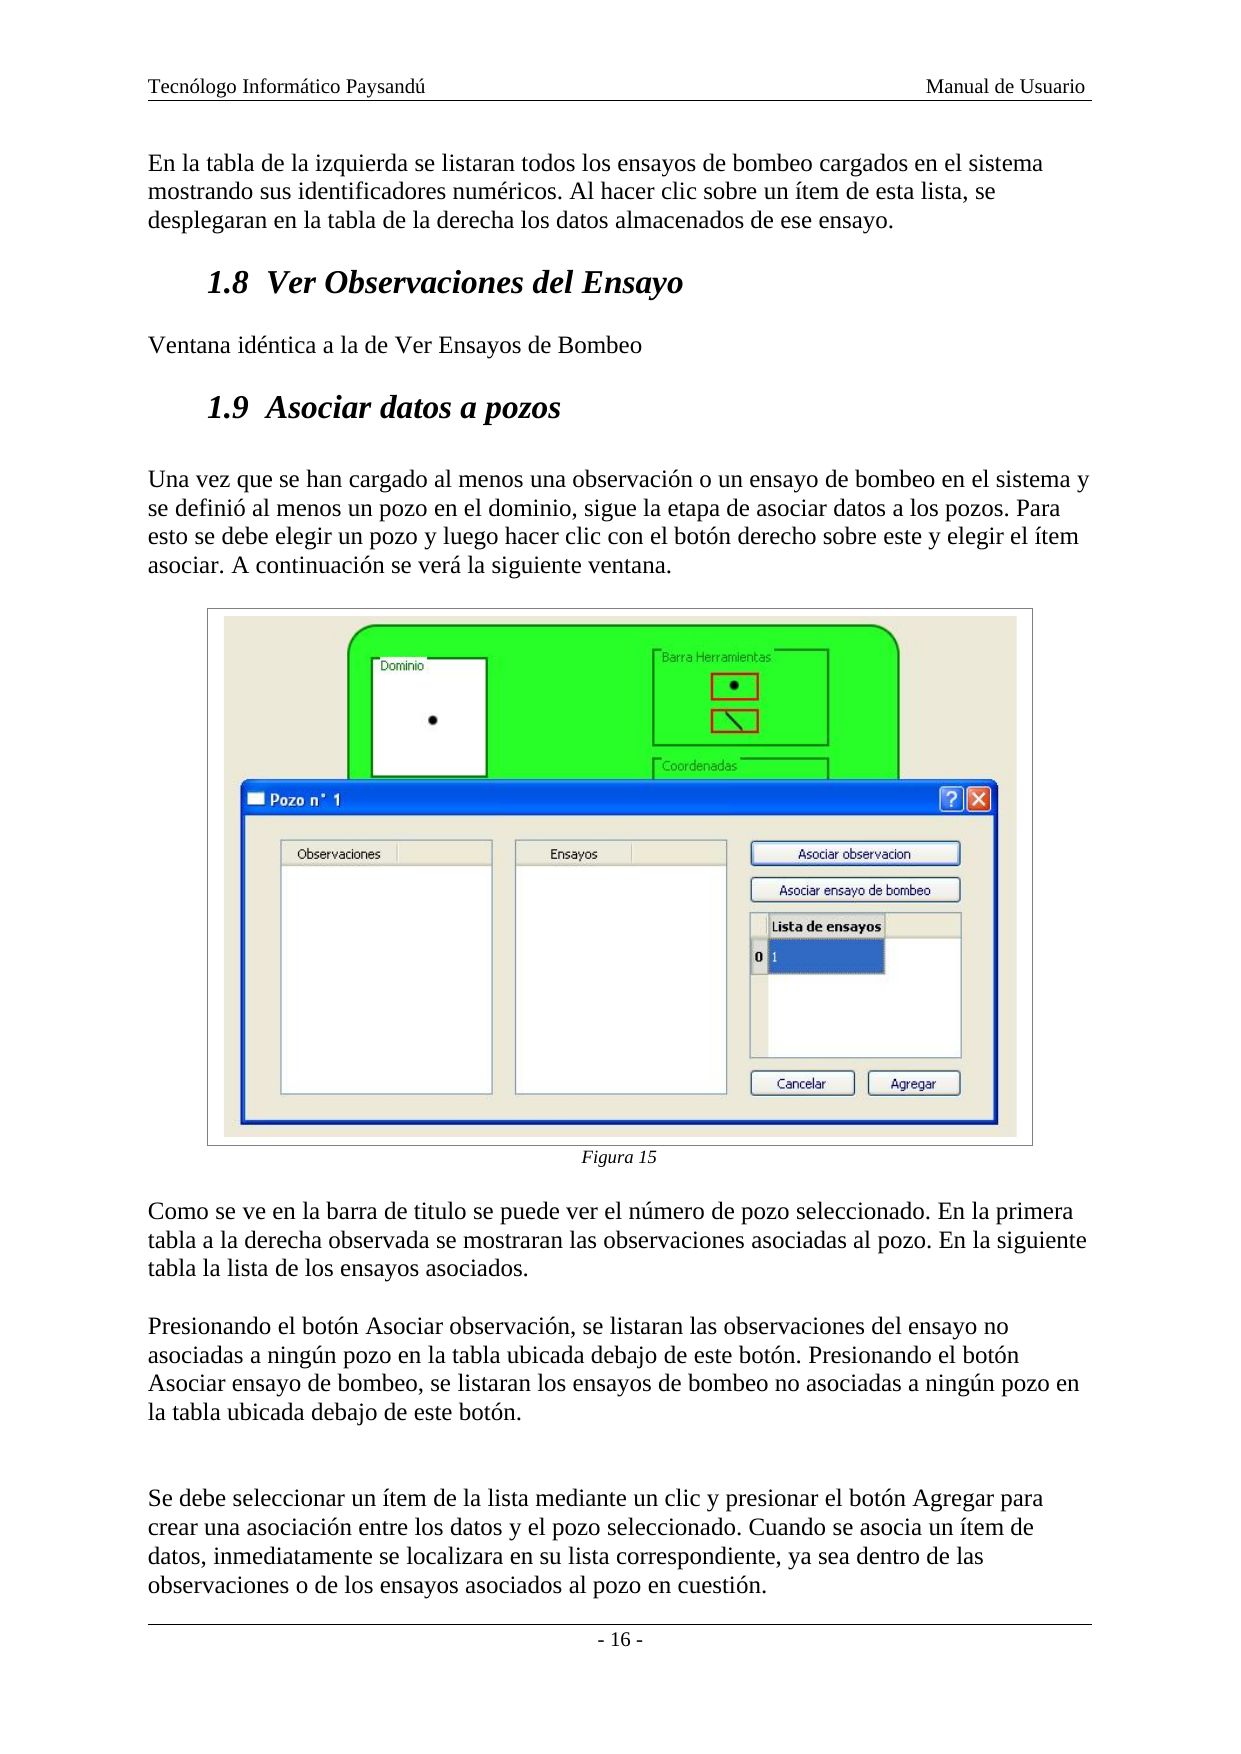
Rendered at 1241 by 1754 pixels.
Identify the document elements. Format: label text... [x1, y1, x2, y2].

picture [223, 616, 1017, 1137]
text En la tabla de la izquierda se listaran todos los ensayos de bombeo cargados en el sistema mostrando sus identificadores numéricos. Al hacer clic sobre un ítem de esta lista, se desplegaran en la tabla de la derecha los datos almacenados de ese ensayo. [148, 148, 1092, 234]
subtitle Ver Observaciones del Ensayo [207, 263, 1092, 301]
text Como se ve en la barra de titulo se puede ver el número de pozo seleccionado. En la primera tabla a la derecha observada se mostraran las observaciones asociadas al pozo. En la siguiente tabla la lista de los ensayos asociados. [148, 1196, 1092, 1282]
text Ventana idéntica a la de Ver Ensayos de Bombeo [148, 330, 1092, 358]
subtitle Asociar datos a pozos [207, 387, 1092, 426]
text Una vez que se han cargado al menos una observación o un ensayo de bombeo en el sistema y se definió al menos un pozo en el dominio, sigue la etapa de asociar datos a los pozos. Para esto se debe elegir un pozo y luego hacer clic con el botón derecho sobre este y elegir el ítem asociar. A continuación se verá la siguiente ventana. [148, 464, 1092, 579]
text Figura 15 [148, 608, 1092, 1167]
text Se debe seleccionar un ítem de la lista mediante un clic y presionar el botón Agregar para crear una asociación entre los datos y el pozo seleccionado. Cuando se asocia un ítem de datos, inmediatamente se localizara en su lista correspondiente, ya sea dentro de las observaciones o de los ensayos asociados al pozo en cuestión. [148, 1483, 1092, 1598]
text Presionando el botón Asociar observación, se listaran las observaciones del ensayo no asociadas a ningún pozo en la tabla ubicada debajo de este botón. Presionando el botón Asociar ensayo de bombeo, se listaran los ensayos de bombeo no asociadas a ningún pozo en la tabla ubicada debajo de este botón. [148, 1311, 1092, 1426]
